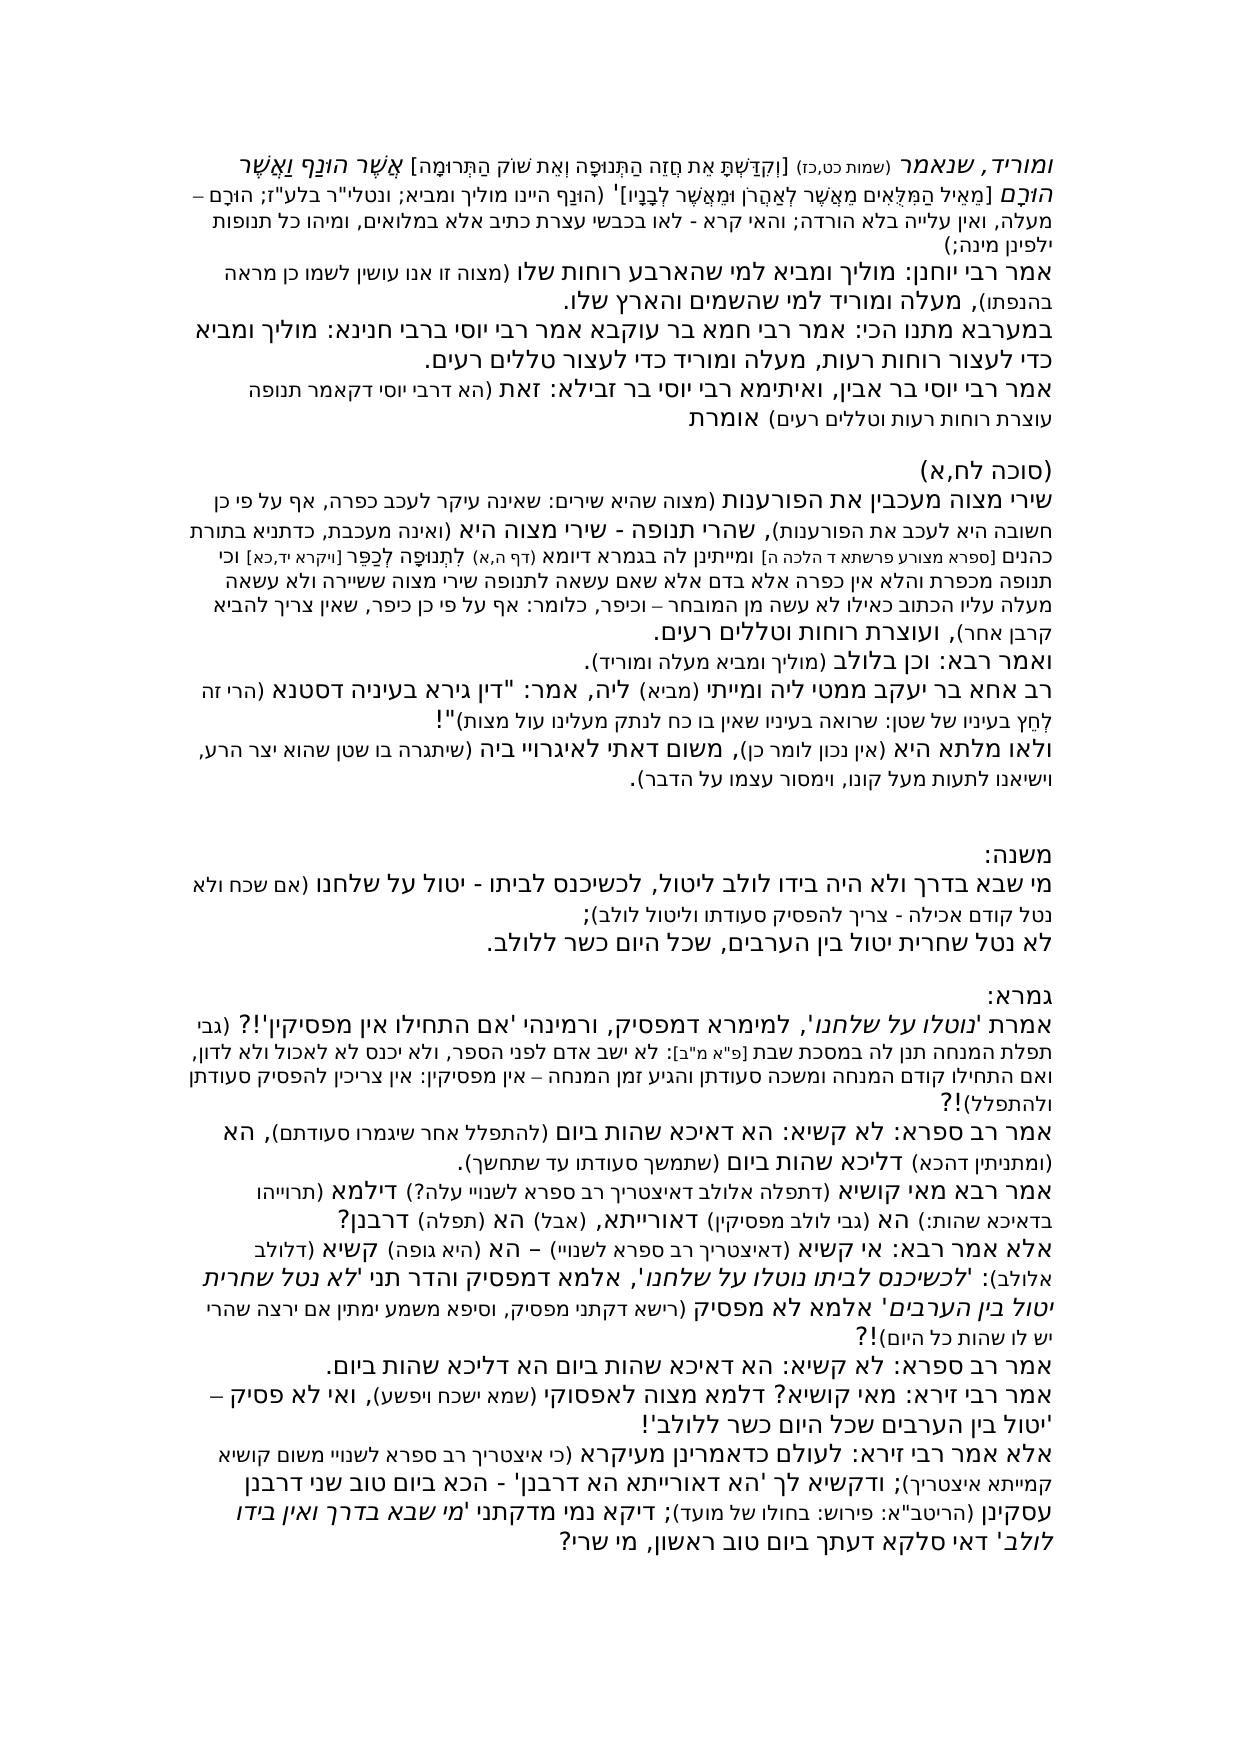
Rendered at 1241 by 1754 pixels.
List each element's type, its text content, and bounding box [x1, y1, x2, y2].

text משנה: [187, 841, 1053, 870]
text ומוריד, שנאמר (שמות כט,כז) [וְקִדַּשְׁתָּ אֵת חֲזֵה הַתְּנוּפָה וְאֵת שׁוֹק הַתְּרוּמָה] אֲשֶׁר הוּנַף וַאֲשֶׁר הוּרָם [מֵאֵיל הַמִּלֻּאִים מֵאֲשֶׁר לְאַהֲרֹן וּמֵאֲשֶׁר לְבָנָיו]' (הוּנַף היינו מוליך ומביא; ונטלי"ר בלע"ז; הוּרָם – מעלה, ואין עלייה בלא הורדה; והאי קרא - לאו בכבשי עצרת כתיב אלא במלואים, ומיהו כל תנופות ילפינן מינה;) [187, 150, 1053, 257]
text אמר רבא מאי קושיא (דתפלה אלולב דאיצטריך רב ספרא לשנויי עלה?) דילמא (תרוייהו בדאיכא שהות:) הא (גבי לולב מפסיקין) דאורייתא, (אבל) הא (תפלה) דרבנן? [187, 1176, 1053, 1234]
text גמרא: [187, 981, 1053, 1010]
text אמר רב ספרא: לא קשיא: הא דאיכא שהות ביום הא דליכא שהות ביום. [187, 1351, 1053, 1380]
text ולאו מלתא היא (אין נכון לומר כן), משום דאתי לאיגרויי ביה (שיתגרה בו שטן שהוא יצר הרע, וישיאנו לתעות מעל קונו, וימסור עצמו על הדבר). [187, 734, 1053, 792]
text אמר רב ספרא: לא קשיא: הא דאיכא שהות ביום (להתפלל אחר שיגמרו סעודתם), הא (ומתניתין דהכא) דליכא שהות ביום (שתמשך סעודתו עד שתחשך). [187, 1117, 1053, 1176]
text במערבא מתנו הכי: אמר רבי חמא בר עוקבא אמר רבי יוסי ברבי חנינא: מוליך ומביא כדי לעצור רוחות רעות, מעלה ומוריד כדי לעצור טללים רעים. [187, 316, 1053, 374]
text אמר רבי יוחנן: מוליך ומביא למי שהארבע רוחות שלו (מצוה זו אנו עושין לשמו כן מראה בהנפתו), מעלה ומוריד למי שהשמים והארץ שלו. [187, 257, 1053, 316]
text שירי מצוה מעכבין את הפורענות (מצוה שהיא שירים: שאינה עיקר לעכב כפרה, אף על פי כן חשובה היא לעכב את הפורענות), שהרי תנופה - שירי מצוה היא (ואינה מעכבת, כדתניא בתורת כהנים [ספרא מצורע פרשתא ד הלכה ה] ומייתינן לה בגמרא דיומא (דף ה,א) לִתְנוּפָה לְכַפֵּר [ויקרא יד,כא] וכי תנופה מכפרת והלא אין כפרה אלא בדם אלא שאם עשאה לתנופה שירי מצוה ששיירה ולא עשאה מעלה עליו הכתוב כאילו לא עשה מן המובחר – וכיפר, כלומר: אף על פי כן כיפר, שאין צריך להביא קרבן אחר), ועוצרת רוחות וטללים רעים. [187, 486, 1053, 647]
text אמרת 'נוטלו על שלחנו', למימרא דמפסיק, ורמינהי 'אם התחילו אין מפסיקין'!? (גבי תפלת המנחה תנן לה במסכת שבת [פ"א מ"ב]: לא ישב אדם לפני הספר, ולא יכנס לא לאכול ולא לדון, ואם התחילו קודם המנחה ומשכה סעודתן והגיע זמן המנחה – אין מפסיקין: אין צריכין להפסיק סעודתן ולהתפלל)!? [187, 1010, 1053, 1117]
text מי שבא בדרך ולא היה בידו לולב ליטול, לכשיכנס לביתו - יטול על שלחנו (אם שכח ולא נטל קודם אכילה - צריך להפסיק סעודתו וליטול לולב); [187, 870, 1053, 928]
text לא נטל שחרית יטול בין הערבים, שכל היום כשר ללולב. [187, 928, 1053, 957]
text אלא אמר רבא: אי קשיא (דאיצטריך רב ספרא לשנויי) – הא (היא גופה) קשיא (דלולב אלולב): 'לכשיכנס לביתו נוטלו על שלחנו', אלמא דמפסיק והדר תני 'לא נטל שחרית יטול בין הערבים' אלמא לא מפסיק (רישא דקתני מפסיק, וסיפא משמע ימתין אם ירצה שהרי יש לו שהות כל היום)!? [187, 1234, 1053, 1351]
text ואמר רבא: וכן בלולב (מוליך ומביא מעלה ומוריד). [187, 647, 1053, 676]
text (סוכה לח,א) [187, 457, 1053, 486]
text אמר רבי יוסי בר אבין, ואיתימא רבי יוסי בר זבילא: זאת (הא דרבי יוסי דקאמר תנופה עוצרת רוחות רעות וטללים רעים) אומרת [187, 374, 1053, 432]
text אמר רבי זירא: מאי קושיא? דלמא מצוה לאפסוקי (שמא ישכח ויפשע), ואי לא פסיק – 'יטול בין הערבים שכל היום כשר ללולב'! אלא אמר רבי זירא: לעולם כדאמרינן מעיקרא (כי איצטריך רב ספרא לשנויי משום קושיא קמייתא איצטריך); ודקשיא לך 'הא דאורייתא הא דרבנן' - הכא ביום טוב שני דרבנן עסקינן (הריטב"א: פירוש: בחולו של מועד); דיקא נמי מדקתני 'מי שבא בדרך ואין בידו לולב' דאי סלקא דעתך ביום טוב ראשון, מי שרי? [187, 1380, 1053, 1556]
text רב אחא בר יעקב ממטי ליה ומייתי (מביא) ליה, אמר: "דין גירא בעיניה דסטנא (הרי זה לְחֵץ בעיניו של שטן: שרואה בעיניו שאין בו כח לנתק מעלינו עול מצות)"! [187, 676, 1053, 734]
